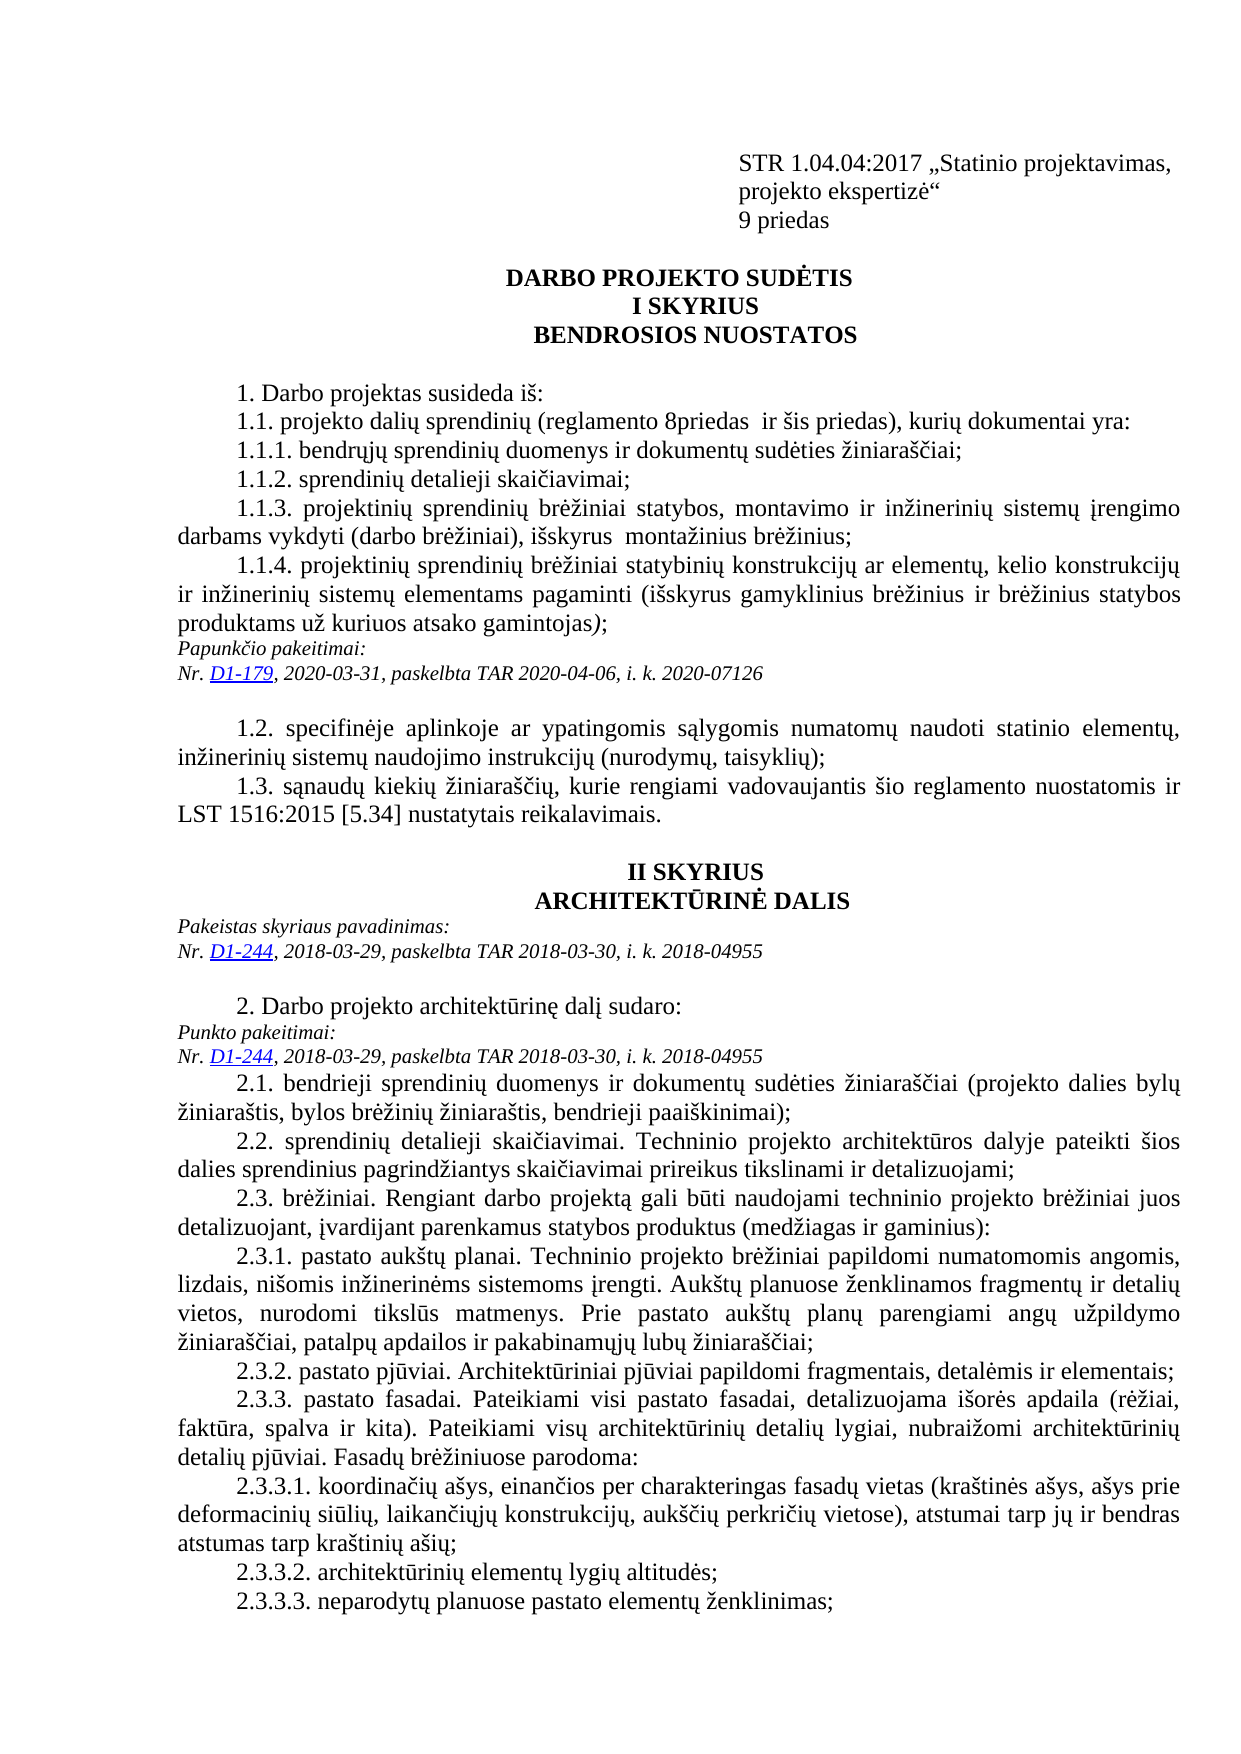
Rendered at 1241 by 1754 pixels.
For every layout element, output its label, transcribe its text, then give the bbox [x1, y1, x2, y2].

text 2.1. bendrieji sprendinių duomenys ir dokumentų sudėties žiniaraščiai (projekto dalies bylų žiniaraštis, bylos brėžinių žiniaraštis, bendrieji paaiškinimai); [177, 1068, 1181, 1126]
text Nr. D1-244, 2018-03-29, paskelbta TAR 2018-03-30, i. k. 2018-04955 [177, 938, 1181, 963]
text STR 1.04.04:2017 „Statinio projektavimas, projekto ekspertizė“ [738, 148, 1181, 205]
text BENDROSIOS NUOSTATOS [177, 320, 1181, 349]
text ARCHITEKTŪRINĖ DALIS [177, 886, 1181, 914]
text 2.3.2. pastato pjūviai. Architektūriniai pjūviai papildomi fragmentais, detalėmis ir elementais; [177, 1356, 1181, 1384]
text 2.2. sprendinių detalieji skaičiavimai. Techninio projekto architektūros dalyje pateikti šios dalies sprendinius pagrindžiantys skaičiavimai prireikus tikslinami ir detalizuojami; [177, 1126, 1181, 1183]
text Nr. D1-244, 2018-03-29, paskelbta TAR 2018-03-30, i. k. 2018-04955 [177, 1044, 1181, 1068]
text 2.3. brėžiniai. Rengiant darbo projektą gali būti naudojami techninio projekto brėžiniai juos detalizuojant, įvardijant parenkamus statybos produktus (medžiagas ir gaminius): [177, 1183, 1181, 1241]
text 2.3.3.1. koordinačių ašys, einančios per charakteringas fasadų vietas (kraštinės ašys, ašys prie deformacinių siūlių, laikančiųjų konstrukcijų, aukščių perkričių vietose), atstumai tarp jų ir bendras atstumas tarp kraštinių ašių; [177, 1471, 1181, 1557]
text II SKYRIUS [177, 857, 1181, 886]
text 2. Darbo projekto architektūrinę dalį sudaro: [177, 991, 1181, 1020]
text 1.2. specifinėje aplinkoje ar ypatingomis sąlygomis numatomų naudoti statinio elementų, inžinerinių sistemų naudojimo instrukcijų (nurodymų, taisyklių); [177, 713, 1181, 771]
text I SKYRIUS [177, 291, 1181, 320]
text 2.3.3.3. neparodytų planuose pastato elementų ženklinimas; [177, 1586, 1181, 1614]
text 9 priedas [177, 205, 1181, 234]
text Papunkčio pakeitimai: [177, 636, 1181, 660]
text 1. Darbo projektas susideda iš: [177, 378, 1181, 406]
text Pakeistas skyriaus pavadinimas: [177, 914, 1181, 938]
text Punkto pakeitimai: [177, 1020, 1181, 1044]
text 1.1.4. projektinių sprendinių brėžiniai statybinių konstrukcijų ar elementų, kelio konstrukcijų ir inžinerinių sistemų elementams pagaminti (išskyrus gamyklinius brėžinius ir brėžinius statybos produktams už kuriuos atsako gamintojas); [177, 550, 1181, 636]
text 1.3. sąnaudų kiekių žiniaraščių, kurie rengiami vadovaujantis šio reglamento nuostatomis ir LST 1516:2015 [5.34] nustatytais reikalavimais. [177, 771, 1181, 828]
text 2.3.1. pastato aukštų planai. Techninio projekto brėžiniai papildomi numatomomis angomis, lizdais, nišomis inžinerinėms sistemoms įrengti. Aukštų planuose ženklinamos fragmentų ir detalių vietos, nurodomi tikslūs matmenys. Prie pastato aukštų planų parengiami angų užpildymo žiniaraščiai, patalpų apdailos ir pakabinamųjų lubų žiniaraščiai; [177, 1241, 1181, 1356]
text DARBO PROJEKTO SUDĖTIS [177, 263, 1181, 291]
text Nr. D1-179, 2020-03-31, paskelbta TAR 2020-04-06, i. k. 2020-07126 [177, 660, 1181, 684]
text 1.1. projekto dalių sprendinių (reglamento 8priedas ir šis priedas), kurių dokumentai yra: [177, 406, 1181, 435]
text 2.3.3. pastato fasadai. Pateikiami visi pastato fasadai, detalizuojama išorės apdaila (rėžiai, faktūra, spalva ir kita). Pateikiami visų architektūrinių detalių lygiai, nubraižomi architektūrinių detalių pjūviai. Fasadų brėžiniuose parodoma: [177, 1384, 1181, 1471]
text 1.1.1. bendrųjų sprendinių duomenys ir dokumentų sudėties žiniaraščiai; [177, 435, 1181, 464]
text 1.1.2. sprendinių detalieji skaičiavimai; [177, 464, 1181, 493]
text 2.3.3.2. architektūrinių elementų lygių altitudės; [177, 1557, 1181, 1586]
text 1.1.3. projektinių sprendinių brėžiniai statybos, montavimo ir inžinerinių sistemų įrengimo darbams vykdyti (darbo brėžiniai), išskyrus montažinius brėžinius; [177, 493, 1181, 550]
